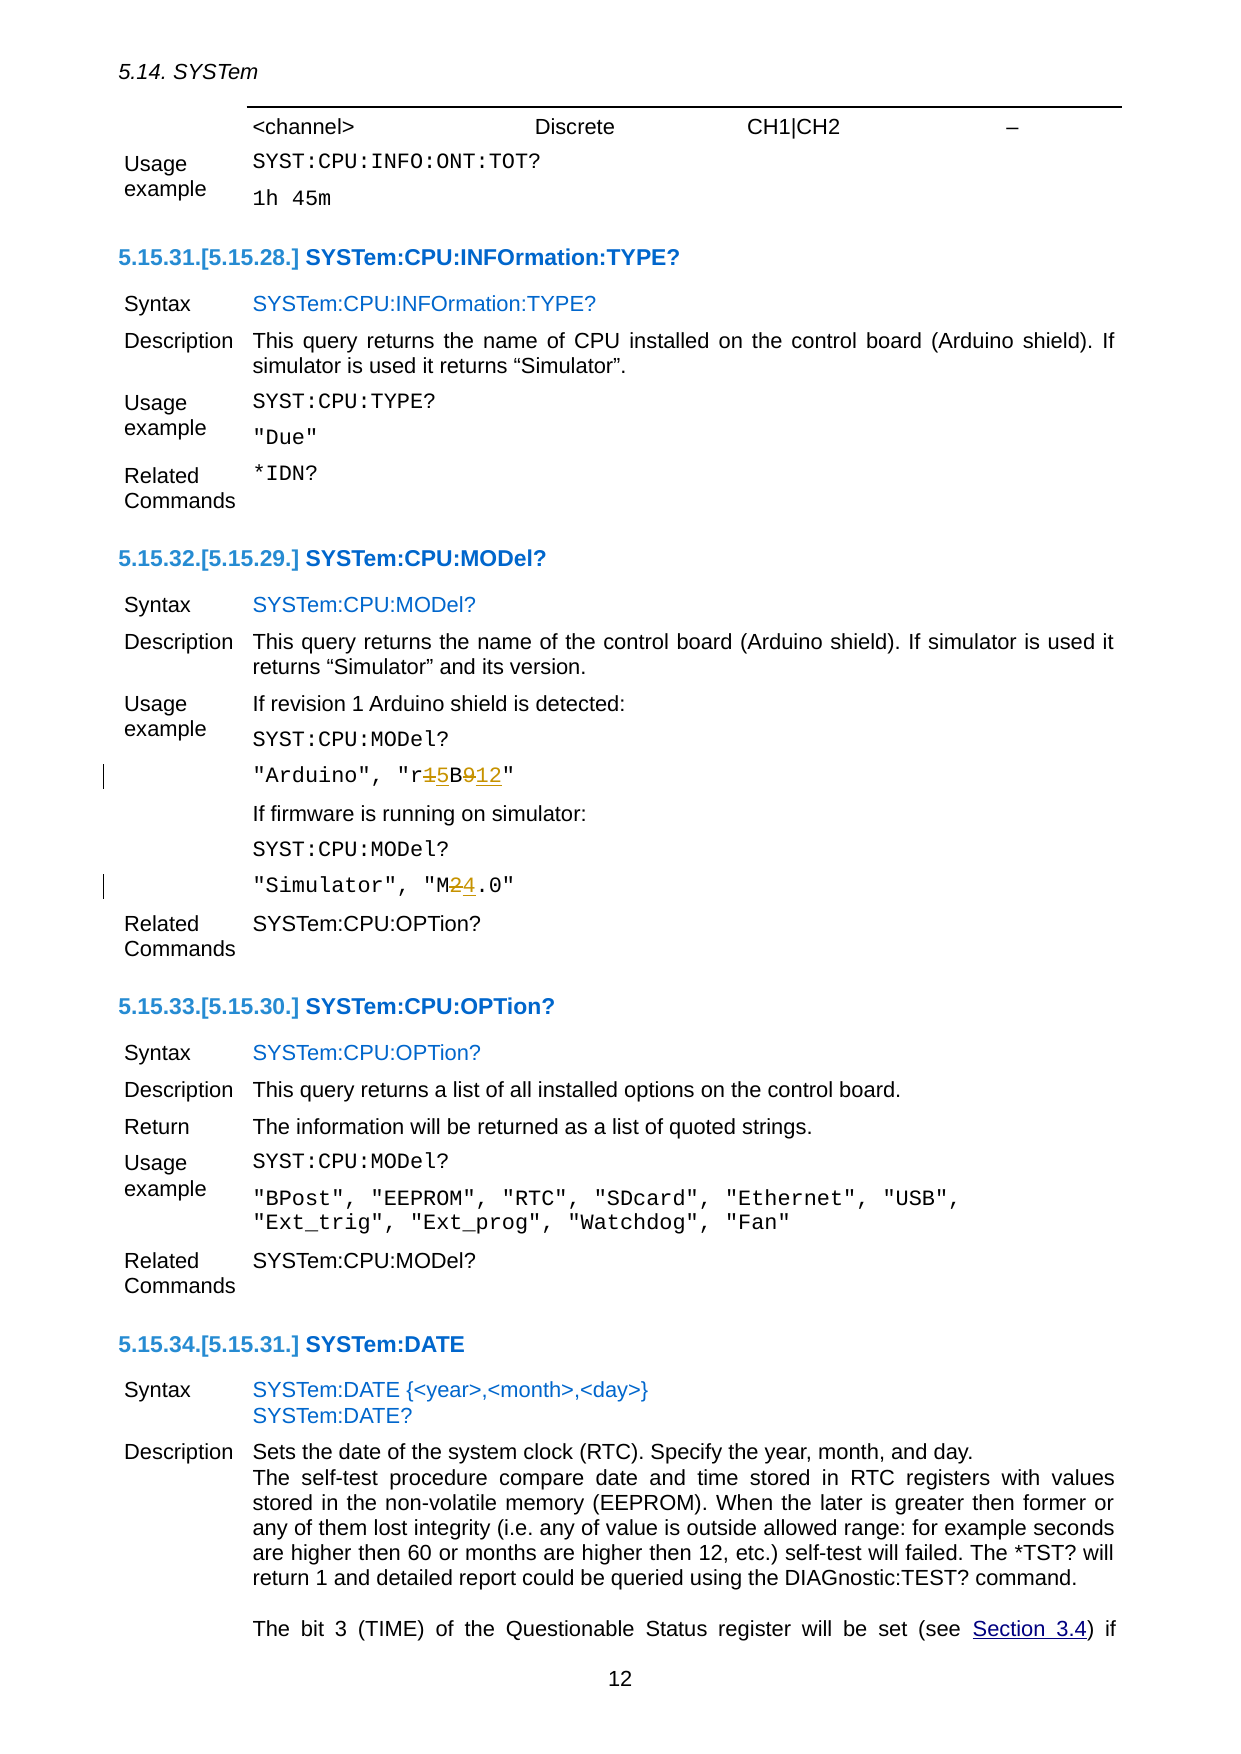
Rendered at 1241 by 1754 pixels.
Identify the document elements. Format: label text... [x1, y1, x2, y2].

table_cell SYSTem:CPU:MODel? [247, 1242, 1122, 1304]
table_cell SYST:CPU:INFO:ONT:TOT? 1h 45m [247, 145, 1122, 218]
table_cell Return [118, 1108, 247, 1144]
table_cell <channel> [247, 108, 465, 145]
table_cell [118, 106, 247, 145]
table_cell Description [118, 623, 247, 685]
table_header Syntax [118, 286, 247, 322]
subtitle SYSTem:CPU:INFOrmation:TYPE? [118, 244, 1122, 271]
table_header Syntax [118, 586, 247, 623]
table_cell Usage example [118, 384, 247, 457]
table_cell Related Commands [118, 1242, 247, 1304]
subtitle SYSTem:DATE [118, 1331, 1122, 1357]
table_cell The information will be returned as a list of quoted strings. [247, 1108, 1122, 1144]
table_header Syntax [118, 1372, 247, 1433]
table_cell Usage example [118, 145, 247, 218]
subtitle SYSTem:CPU:OPTion? [118, 993, 1122, 1020]
table_cell This query returns the name of the control board (Arduino shield). If simulator is used it returns “Simulator” and its version. [247, 623, 1122, 685]
table_cell Usage example [118, 685, 247, 905]
table_cell Related Commands [118, 457, 247, 519]
table_header SYSTem:CPU:MODel? [247, 586, 1122, 623]
subtitle SYSTem:CPU:MODel? [118, 545, 1122, 572]
table_cell If revision 1 Arduino shield is detected: SYST:CPU:MODel? "Arduino", "r5B12" If firmware is running on simulator: SYST:CPU:MODel? "Simulator", "M4.0" [247, 685, 1122, 905]
table_header SYSTem:CPU:OPTion? [247, 1035, 1122, 1071]
table_header SYSTem:DATE {<year>,<month>,<day>} SYSTem:DATE? [247, 1372, 1122, 1433]
table_cell *IDN? [247, 457, 1122, 519]
table_cell Description [118, 1434, 247, 1647]
table_cell Description [118, 1071, 247, 1108]
table_cell SYSTem:CPU:OPTion? [247, 905, 1122, 967]
table_cell Usage example [118, 1145, 247, 1242]
table_header SYSTem:CPU:INFOrmation:TYPE? [247, 286, 1122, 322]
table_cell – [903, 108, 1122, 145]
table_cell SYST:CPU:TYPE? "Due" [247, 384, 1122, 457]
table_cell SYST:CPU:MODel? "BPost", "EEPROM", "RTC", "SDcard", "Ethernet", "USB", "Ext_trig", "Ext_prog", "Watchdog", "Fan" [247, 1145, 1122, 1242]
table_header Syntax [118, 1035, 247, 1071]
table_cell This query returns the name of CPU installed on the control board (Arduino shield). If simulator is used it returns “Simulator”. [247, 322, 1122, 384]
table_cell Discrete [465, 108, 684, 145]
table_cell CH1|CH2 [684, 108, 903, 145]
table_cell This query returns a list of all installed options on the control board. [247, 1071, 1122, 1108]
table_cell Description [118, 322, 247, 384]
table_cell Sets the date of the system clock (RTC). Specify the year, month, and day. The self-test procedure compare date and time stored in RTC registers with values stored in the non-volatile memory (EEPROM). When the later is greater then former or any of them lost integrity (i.e. any of value is outside allowed range: for example seconds are higher then 60 or months are higher then 12, etc.) self-test will failed. The *TST? will return 1 and detailed report could be queried using the DIAGnostic:TEST? command. The bit 3 (TIME) of the Questionable Status register will be set (see Section 3.4) if [247, 1434, 1122, 1647]
table_cell Related Commands [118, 905, 247, 967]
